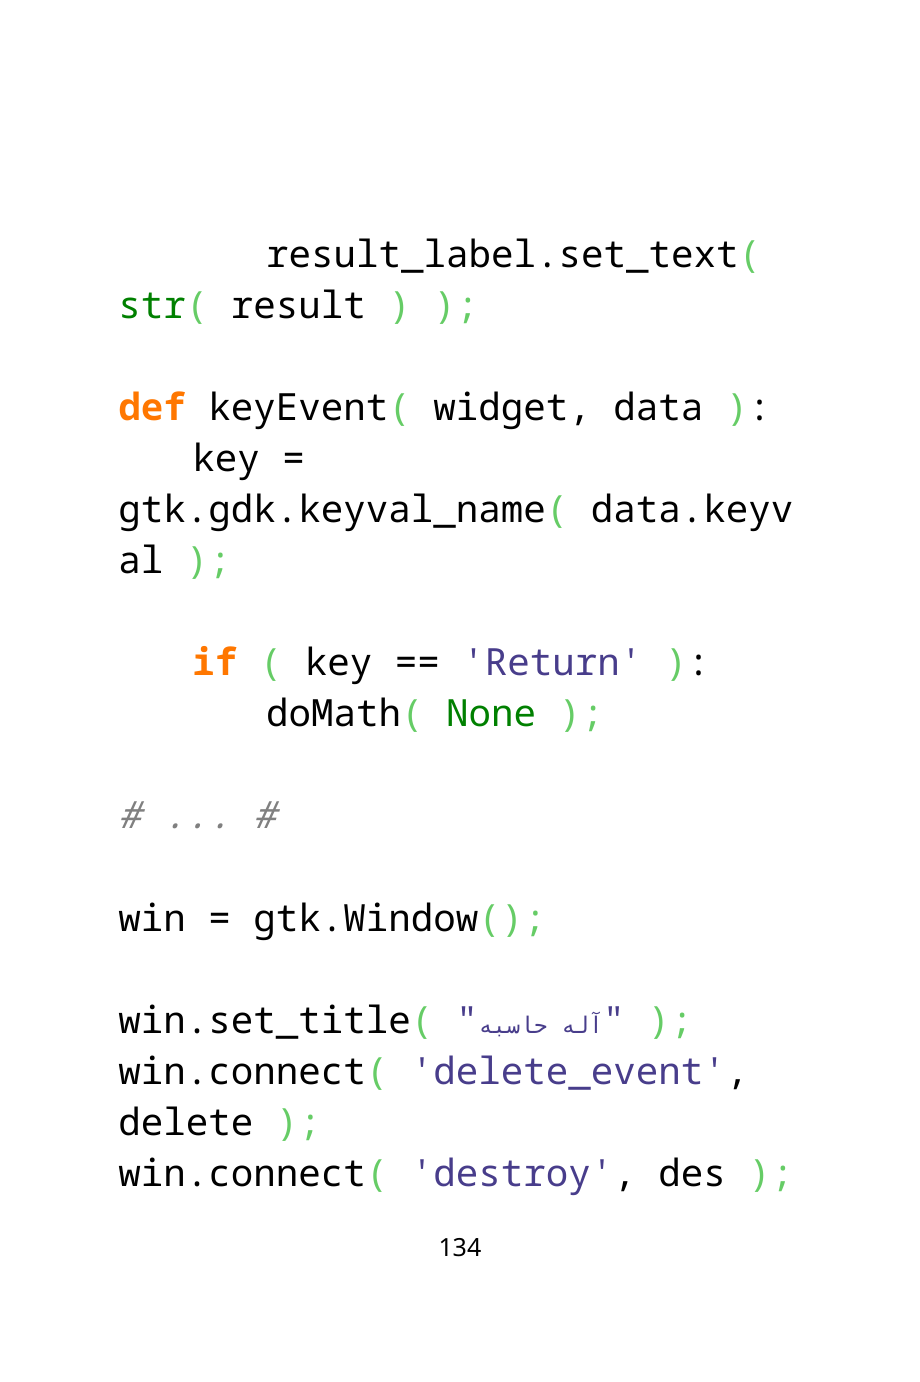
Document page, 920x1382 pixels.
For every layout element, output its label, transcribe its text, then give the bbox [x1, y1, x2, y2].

text win.set_title( "آله حاسبه" ); [118, 993, 801, 1044]
text def keyEvent( widget, data ): [118, 381, 801, 432]
text result_label.set_text( str( result ) ); [118, 227, 801, 329]
text win.connect( 'destroy', des ); [118, 1146, 801, 1197]
text win.connect( 'delete_event', delete ); [118, 1044, 801, 1146]
text if ( key == 'Return' ): [118, 636, 801, 687]
text # ... # [118, 789, 801, 840]
text key = gtk.gdk.keyval_name( data.keyval ); [118, 432, 801, 585]
text doMath( None ); [118, 687, 801, 738]
text win = gtk.Window(); [118, 891, 801, 942]
